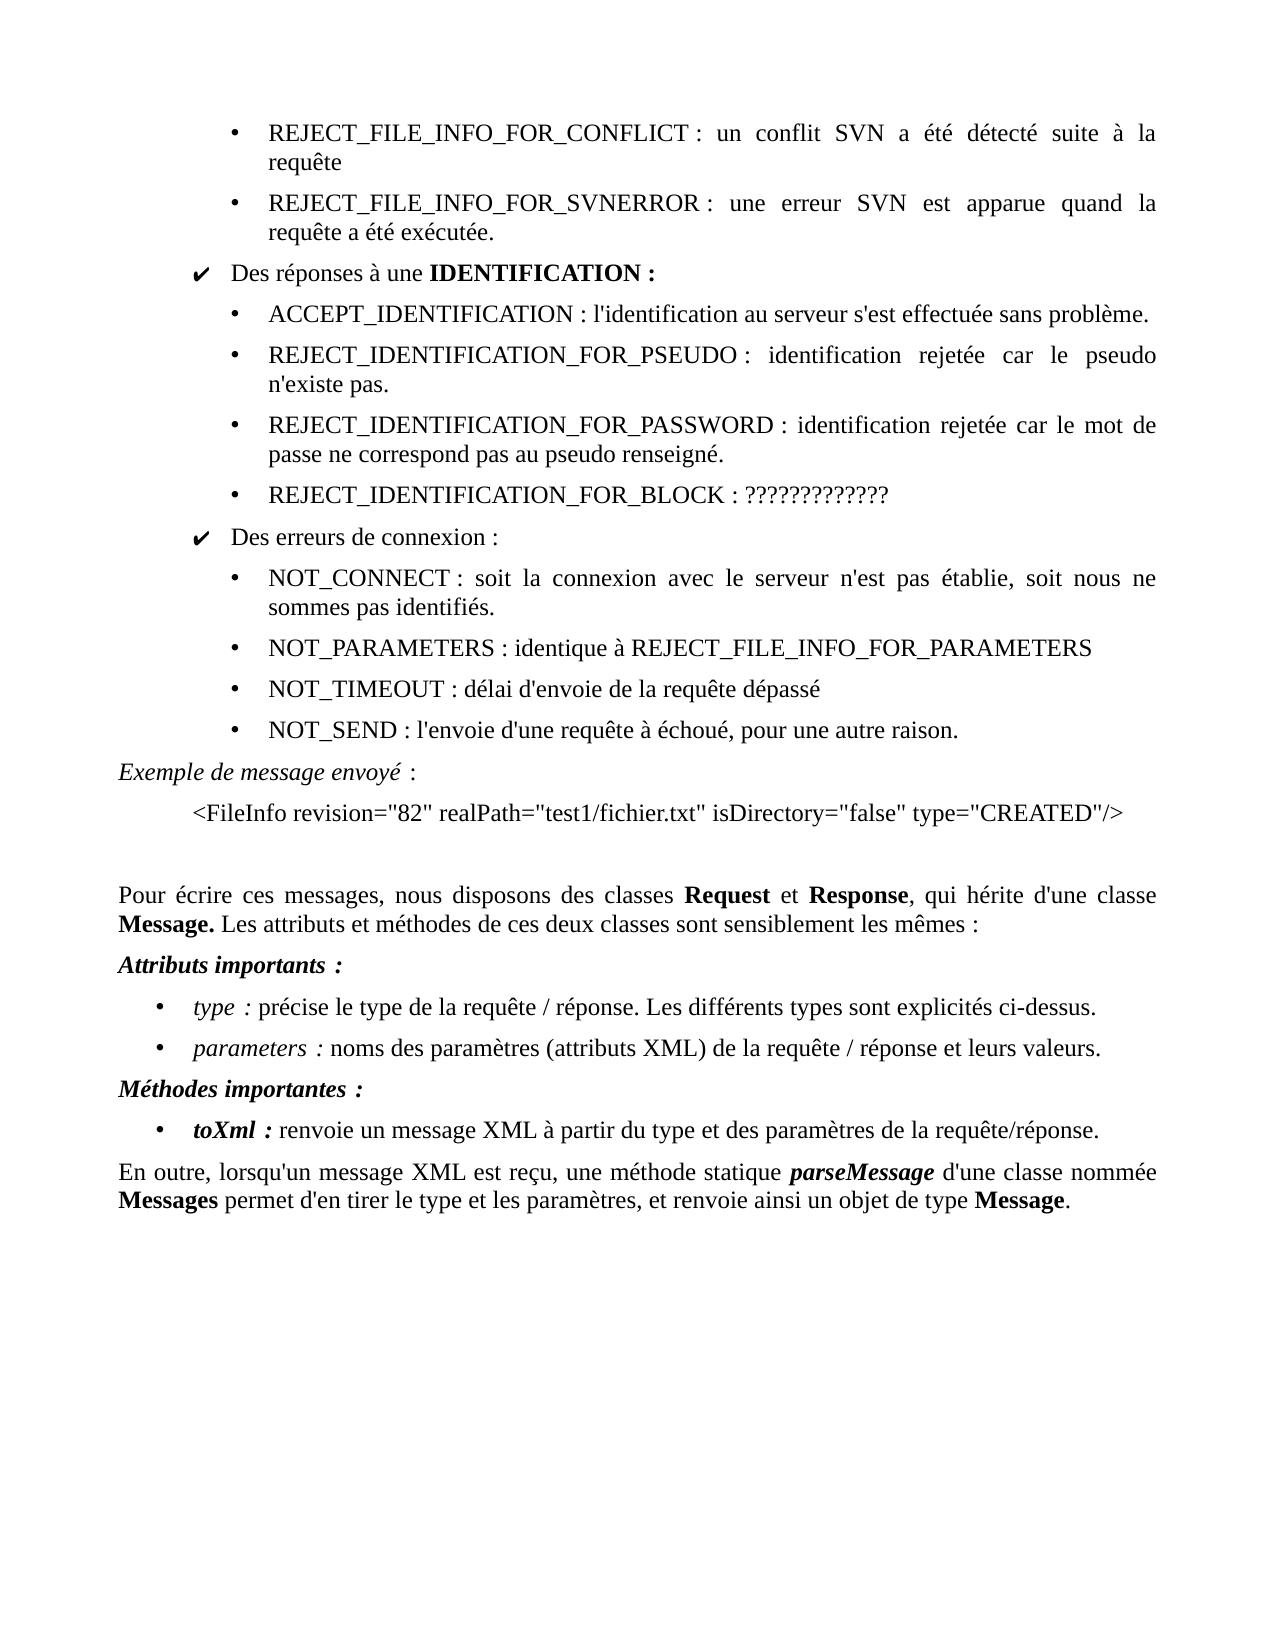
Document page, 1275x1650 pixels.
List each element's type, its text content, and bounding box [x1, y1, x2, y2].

list Des réponses à une IDENTIFICATION : [193, 258, 1157, 287]
text Méthodes importantes : [118, 1074, 1157, 1103]
list toXml : renvoie un message XML à partir du type et des paramètres de la requête/réponse. [156, 1116, 1157, 1144]
text <FileInfo revision="82" realPath="test1/fichier.txt" isDirectory="false" type="CREATED"/> [118, 798, 1157, 827]
text Pour écrire ces messages, nous disposons des classes Request et Response, qui hérite d'une classe Message. Les attributs et méthodes de ces deux classes sont sensiblement les mêmes : [118, 881, 1157, 938]
list NOT_TIMEOUT : délai d'envoie de la requête dépassé [231, 674, 1157, 703]
list REJECT_IDENTIFICATION_FOR_PSEUDO : identification rejetée car le pseudo n'existe pas. [231, 341, 1157, 398]
list REJECT_IDENTIFICATION_FOR_BLOCK : ????????????? [231, 481, 1157, 509]
list parameters : noms des paramètres (attributs XML) de la requête / réponse et leurs valeurs. [156, 1033, 1157, 1062]
list ACCEPT_IDENTIFICATION : l'identification au serveur s'est effectuée sans problème. [231, 299, 1157, 328]
text Exemple de message envoyé : [118, 757, 1157, 786]
list REJECT_IDENTIFICATION_FOR_PASSWORD : identification rejetée car le mot de passe ne correspond pas au pseudo renseigné. [231, 411, 1157, 468]
list NOT_CONNECT : soit la connexion avec le serveur n'est pas établie, soit nous ne sommes pas identifiés. [231, 563, 1157, 621]
list REJECT_FILE_INFO_FOR_SVNERROR : une erreur SVN est apparue quand la requête a été exécutée. [231, 188, 1157, 246]
list REJECT_FILE_INFO_FOR_CONFLICT : un conflit SVN a été détecté suite à la requête [231, 118, 1157, 176]
text Attributs importants : [118, 951, 1157, 979]
text En outre, lorsqu'un message XML est reçu, une méthode statique parseMessage d'une classe nommée Messages permet d'en tirer le type et les paramètres, et renvoie ainsi un objet de type Message. [118, 1157, 1157, 1214]
list NOT_SEND : l'envoie d'une requête à échoué, pour une autre raison. [231, 716, 1157, 744]
list NOT_PARAMETERS : identique à REJECT_FILE_INFO_FOR_PARAMETERS [231, 633, 1157, 662]
list Des erreurs de connexion : [193, 522, 1157, 551]
list type : précise le type de la requête / réponse. Les différents types sont explicités ci-dessus. [156, 992, 1157, 1021]
